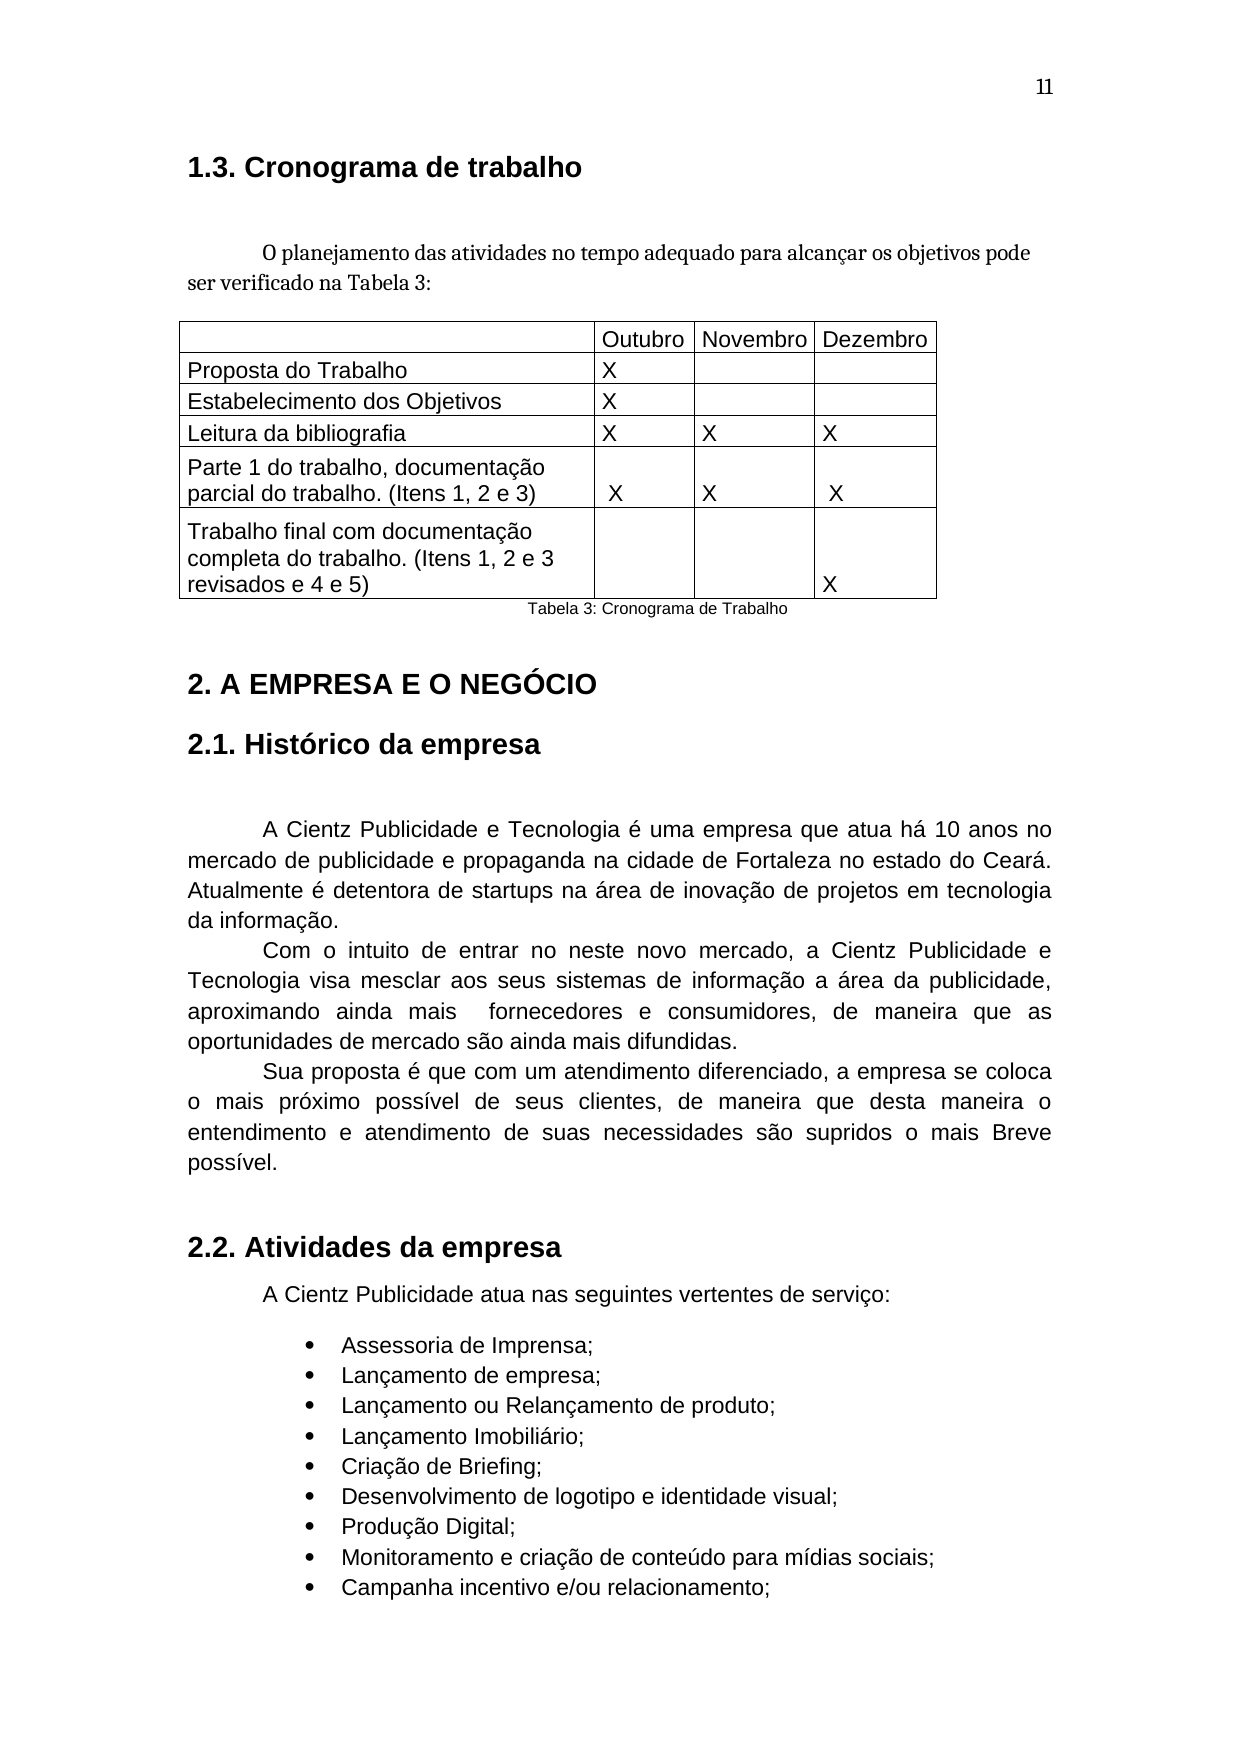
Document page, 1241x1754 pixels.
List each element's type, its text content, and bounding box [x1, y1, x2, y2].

list Tabela 3: Cronograma de Trabalho [262, 598, 1053, 618]
list Criação de Briefing; [306, 1453, 1053, 1479]
table_header Outubro [595, 322, 694, 352]
table_cell Proposta do Trabalho [180, 353, 594, 383]
table_header Novembro [695, 322, 814, 352]
subtitle 2.1. Histórico da empresa [187, 727, 1053, 760]
list Sua proposta é que com um atendimento diferenciado, a empresa se coloca o mais próximo possível de seus clientes, de maneira que desta maneira o entendimento e atendimento de suas necessidades são supridos o mais Breve possível. [187, 1058, 1053, 1175]
table_cell X [595, 416, 694, 446]
list Lançamento de empresa; [306, 1362, 1053, 1388]
text A Cientz Publicidade atua nas seguintes vertentes de serviço: [187, 1281, 1053, 1307]
table_cell [815, 384, 936, 414]
table_cell X [595, 384, 694, 414]
table_cell X [595, 447, 694, 507]
list Com o intuito de entrar no neste novo mercado, a Cientz Publicidade e Tecnologia visa mesclar aos seus sistemas de informação a área da publicidade, aproximando ainda mais fornecedores e consumidores, de maneira que as oportunidades de mercado são ainda mais difundidas. [187, 937, 1053, 1054]
table_cell X [695, 447, 814, 507]
subtitle 2.2. Atividades da empresa [187, 1230, 1053, 1263]
list Desenvolvimento de logotipo e identidade visual; [306, 1483, 1053, 1509]
list A Cientz Publicidade e Tecnologia é uma empresa que atua há 10 anos no mercado de publicidade e propaganda na cidade de Fortaleza no estado do Ceará. Atualmente é detentora de startups na área de inovação de projetos em tecnologia da informação. [187, 816, 1053, 933]
table_cell Estabelecimento dos Objetivos [180, 384, 594, 414]
table_cell Leitura da bibliografia [180, 416, 594, 446]
table_cell X [815, 447, 936, 507]
table_header Dezembro [815, 322, 936, 352]
table_cell Trabalho final com documentação completa do trabalho. (Itens 1, 2 e 3 revisados e 4 e 5) [180, 508, 594, 597]
table_cell X [595, 353, 694, 383]
list Produção Digital; [306, 1513, 1053, 1539]
table_cell [695, 508, 814, 597]
list Lançamento ou Relançamento de produto; [306, 1392, 1053, 1419]
list Campanha incentivo e/ou relacionamento; [306, 1574, 1053, 1600]
table_cell X [815, 416, 936, 446]
table_cell Parte 1 do trabalho, documentação parcial do trabalho. (Itens 1, 2 e 3) [180, 447, 594, 507]
subtitle 1.3. Cronograma de trabalho [187, 150, 1053, 183]
table_cell [815, 353, 936, 383]
list Lançamento Imobiliário; [306, 1423, 1053, 1449]
table_cell [695, 384, 814, 414]
table_cell X [815, 508, 936, 597]
table_cell X [695, 416, 814, 446]
list Assessoria de Imprensa; [306, 1332, 1053, 1358]
list O planejamento das atividades no tempo adequado para alcançar os objetivos pode ser verificado na Tabela 3: [187, 239, 1053, 296]
table_header [180, 322, 594, 352]
table_cell [695, 353, 814, 383]
table_cell [595, 508, 694, 597]
subtitle 2. A EMPRESA E O NEGÓCIO [187, 667, 1053, 701]
list Monitoramento e criação de conteúdo para mídias sociais; [306, 1543, 1053, 1570]
